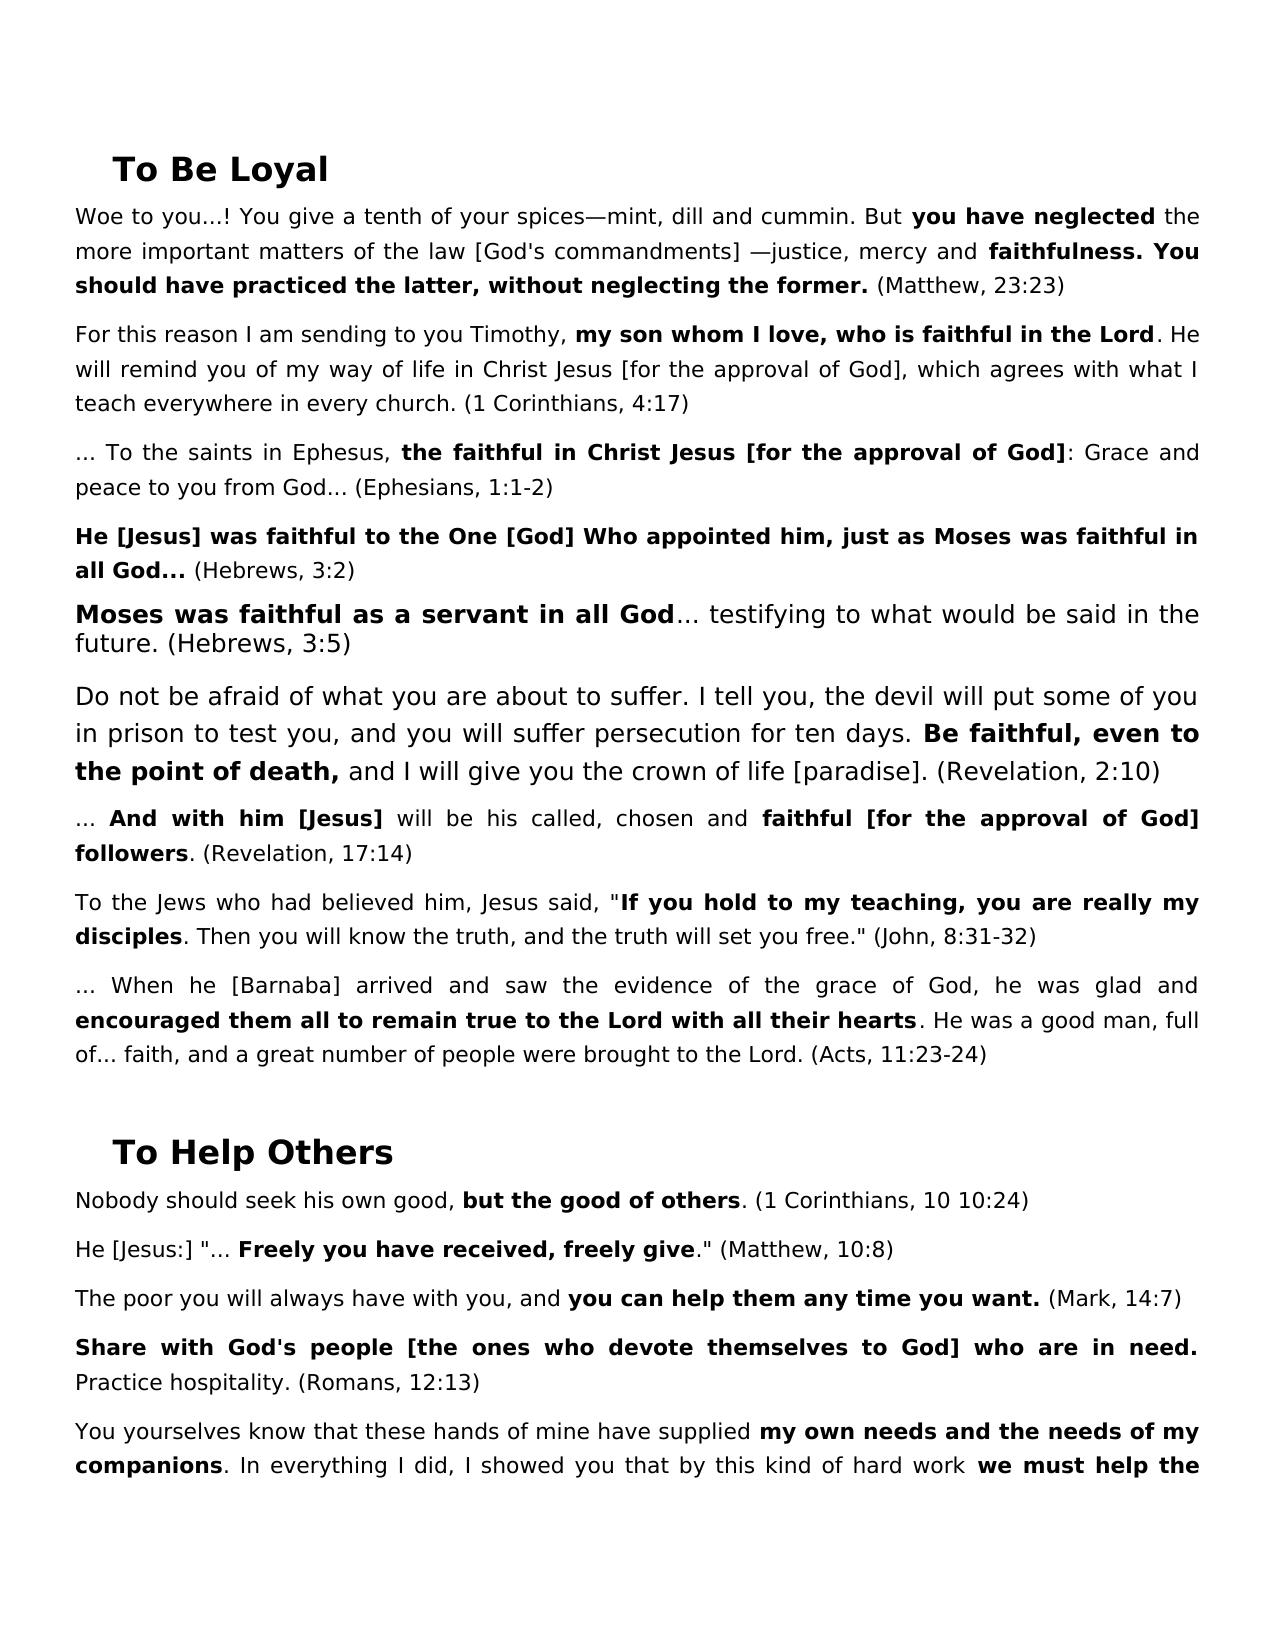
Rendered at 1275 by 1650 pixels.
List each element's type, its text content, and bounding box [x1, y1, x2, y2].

text You yourselves know that these hands of mine have supplied my own needs and the needs of my companions. In everything I did, I showed you that by this kind of hard work we must help the [75, 1412, 1200, 1481]
text ... When he [Barnaba] arrived and saw the evidence of the grace of God, he was glad and encouraged them all to remain true to the Lord with all their hearts. He was a good man, full of... faith, and a great number of people were brought to the Lord. (Acts, 11:23-24) [75, 966, 1200, 1069]
text Nobody should seek his own good, but the good of others. (1 Corinthians, 10 10:24) [75, 1181, 1200, 1215]
text For this reason I am sending to you Timothy, my son whom I love, who is faithful in the Lord. He will remind you of my way of life in Christ Jesus [for the approval of God], which agrees with what I teach everywhere in every church. (1 Corinthians, 4:17) [75, 315, 1200, 418]
text He [Jesus] was faithful to the One [God] Who appointed him, just as Moses was faithful in all God... (Hebrews, 3:2) [75, 517, 1200, 585]
text Do not be afraid of what you are about to suffer. I tell you, the devil will put some of you in prison to test you, and you will suffer persecution for ten days. Be faithful, even to the point of death, and I will give you the crown of life [paradise]. (Revelation, 2:10) [75, 675, 1200, 788]
text He [Jesus:] "... Freely you have received, freely give." (Matthew, 10:8) [75, 1230, 1200, 1264]
text To the Jews who had believed him, Jesus said, "If you hold to my teaching, you are really my disciples. Then you will know the truth, and the truth will set you free." (John, 8:31-32) [75, 883, 1200, 952]
subtitle To Help Others [112, 1133, 1200, 1172]
text Share with God's people [the ones who devote themselves to God] who are in need. Practice hospitality. (Romans, 12:13) [75, 1328, 1200, 1397]
text Woe to you...! You give a tenth of your spices—mint, dill and cummin. But you have neglected the more important matters of the law [God's commandments] —justice, mercy and faithfulness. You should have practiced the latter, without neglecting the former. (Matthew, 23:23) [75, 197, 1200, 300]
text ... And with him [Jesus] will be his called, chosen and faithful [for the approval of God] followers. (Revelation, 17:14) [75, 799, 1200, 868]
text ... To the saints in Ephesus, the faithful in Christ Jesus [for the approval of God]: Grace and peace to you from God... (Ephesians, 1:1-2) [75, 433, 1200, 502]
subtitle To Be Loyal [112, 150, 1200, 189]
text The poor you will always have with you, and you can help them any time you want. (Mark, 14:7) [75, 1279, 1200, 1313]
text Moses was faithful as a servant in all God... testifying to what would be said in the future. (Hebrews, 3:5) [75, 600, 1200, 658]
